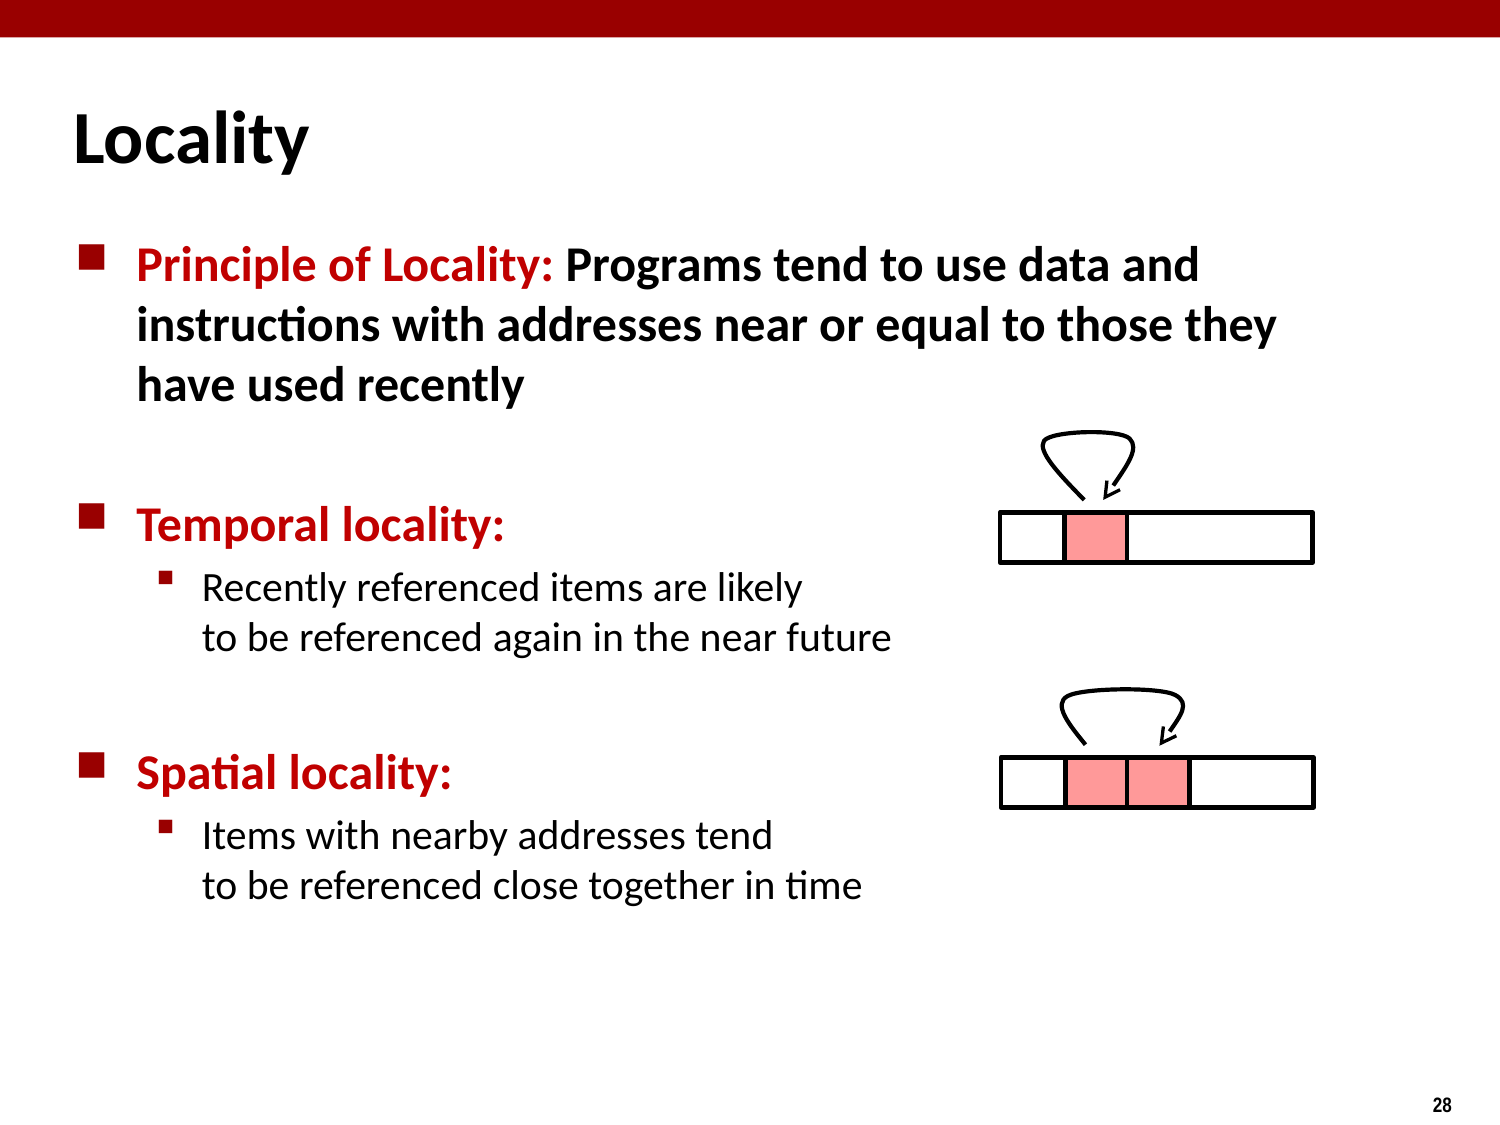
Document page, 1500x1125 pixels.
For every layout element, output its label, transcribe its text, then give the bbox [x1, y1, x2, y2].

text_box [999, 512, 1313, 563]
text_box [1000, 757, 1314, 808]
title Locality [58, 71, 1400, 197]
list Principle of Locality: Programs tend to use data and instructions with addresses near or equal to those they have used recently Temporal locality: Recently referenced items are likely to be referenced again in the near future Spatial locality: Items with nearby addresses tend to be referenced close together in time [65, 223, 1361, 1040]
